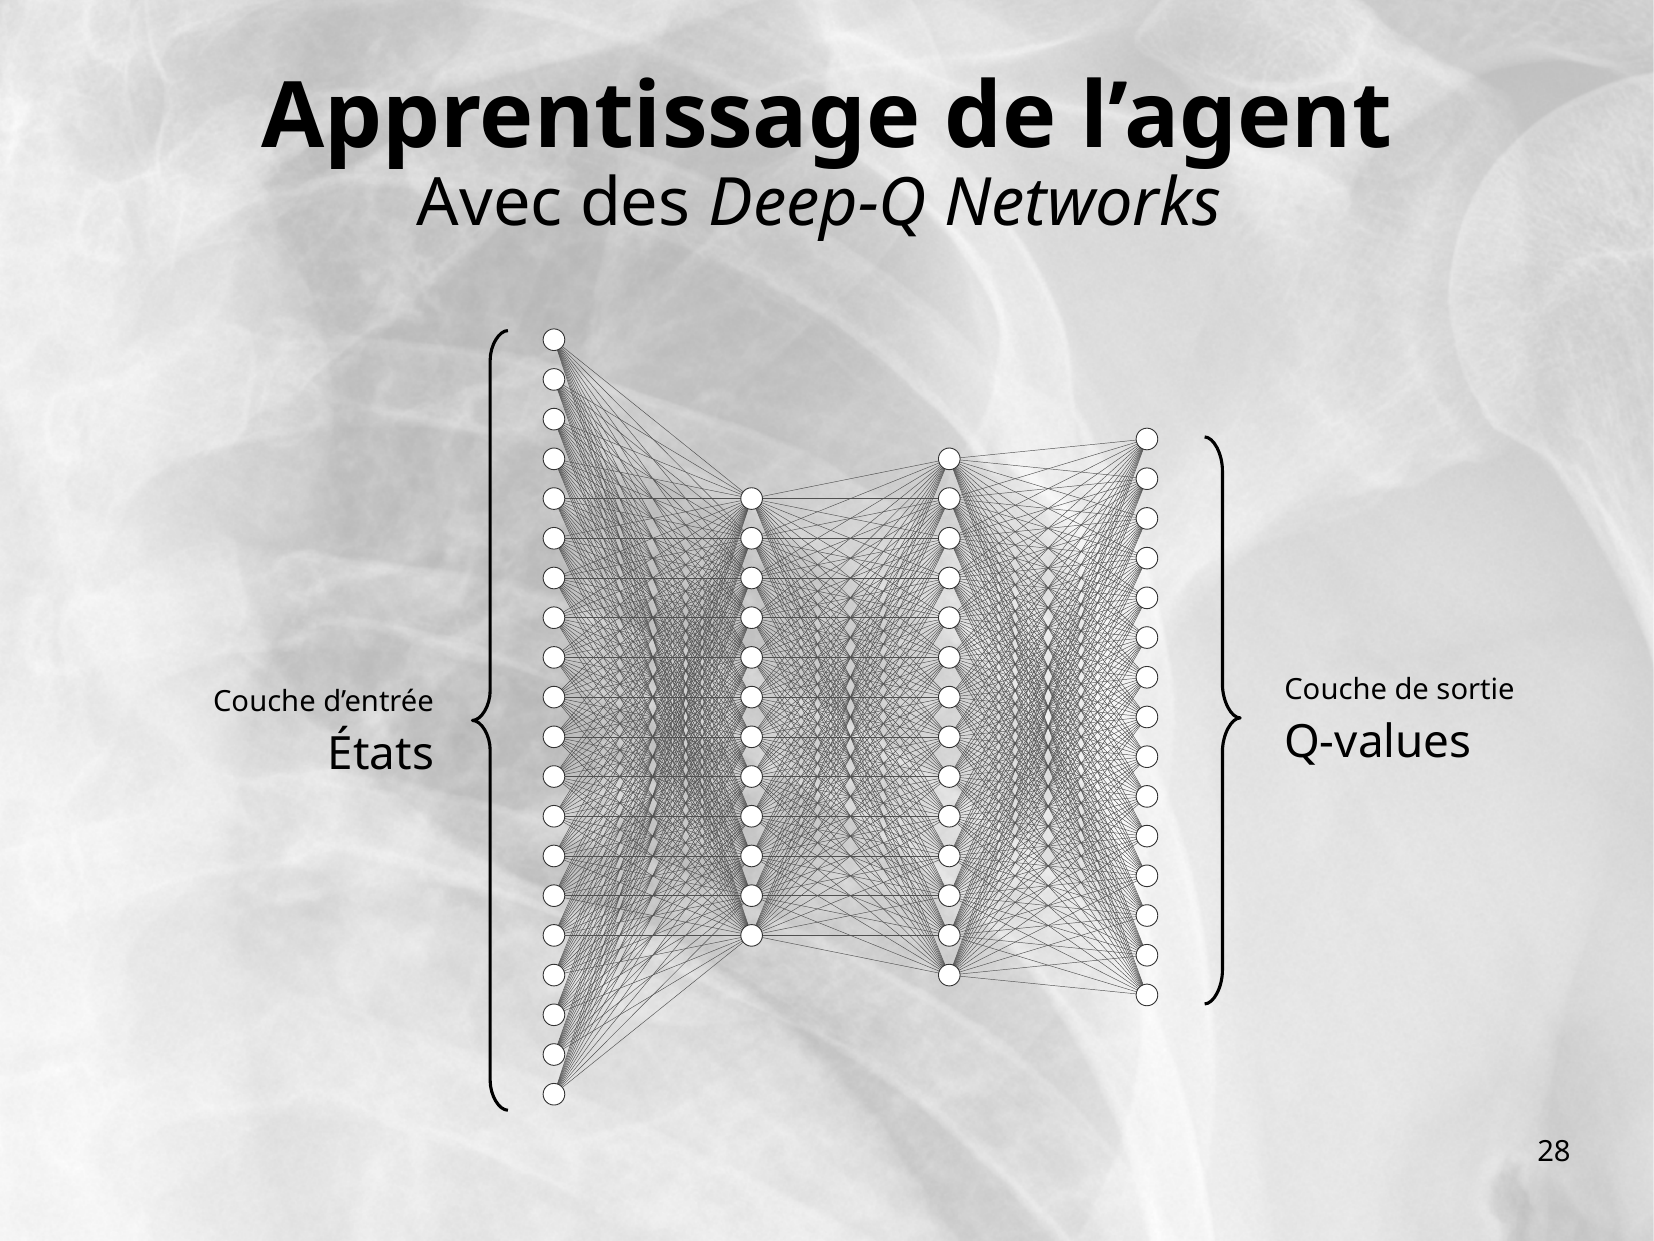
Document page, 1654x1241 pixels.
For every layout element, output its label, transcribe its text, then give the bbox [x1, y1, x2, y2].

picture [0, 0, 1654, 1241]
list Avec des Deep-Q Networks [75, 153, 1564, 239]
title Apprentissage de l’agent [82, 8, 1571, 216]
text_box Couche de sortie Q-values [1269, 661, 1648, 768]
text_box Couche d’entrée États [70, 673, 449, 780]
